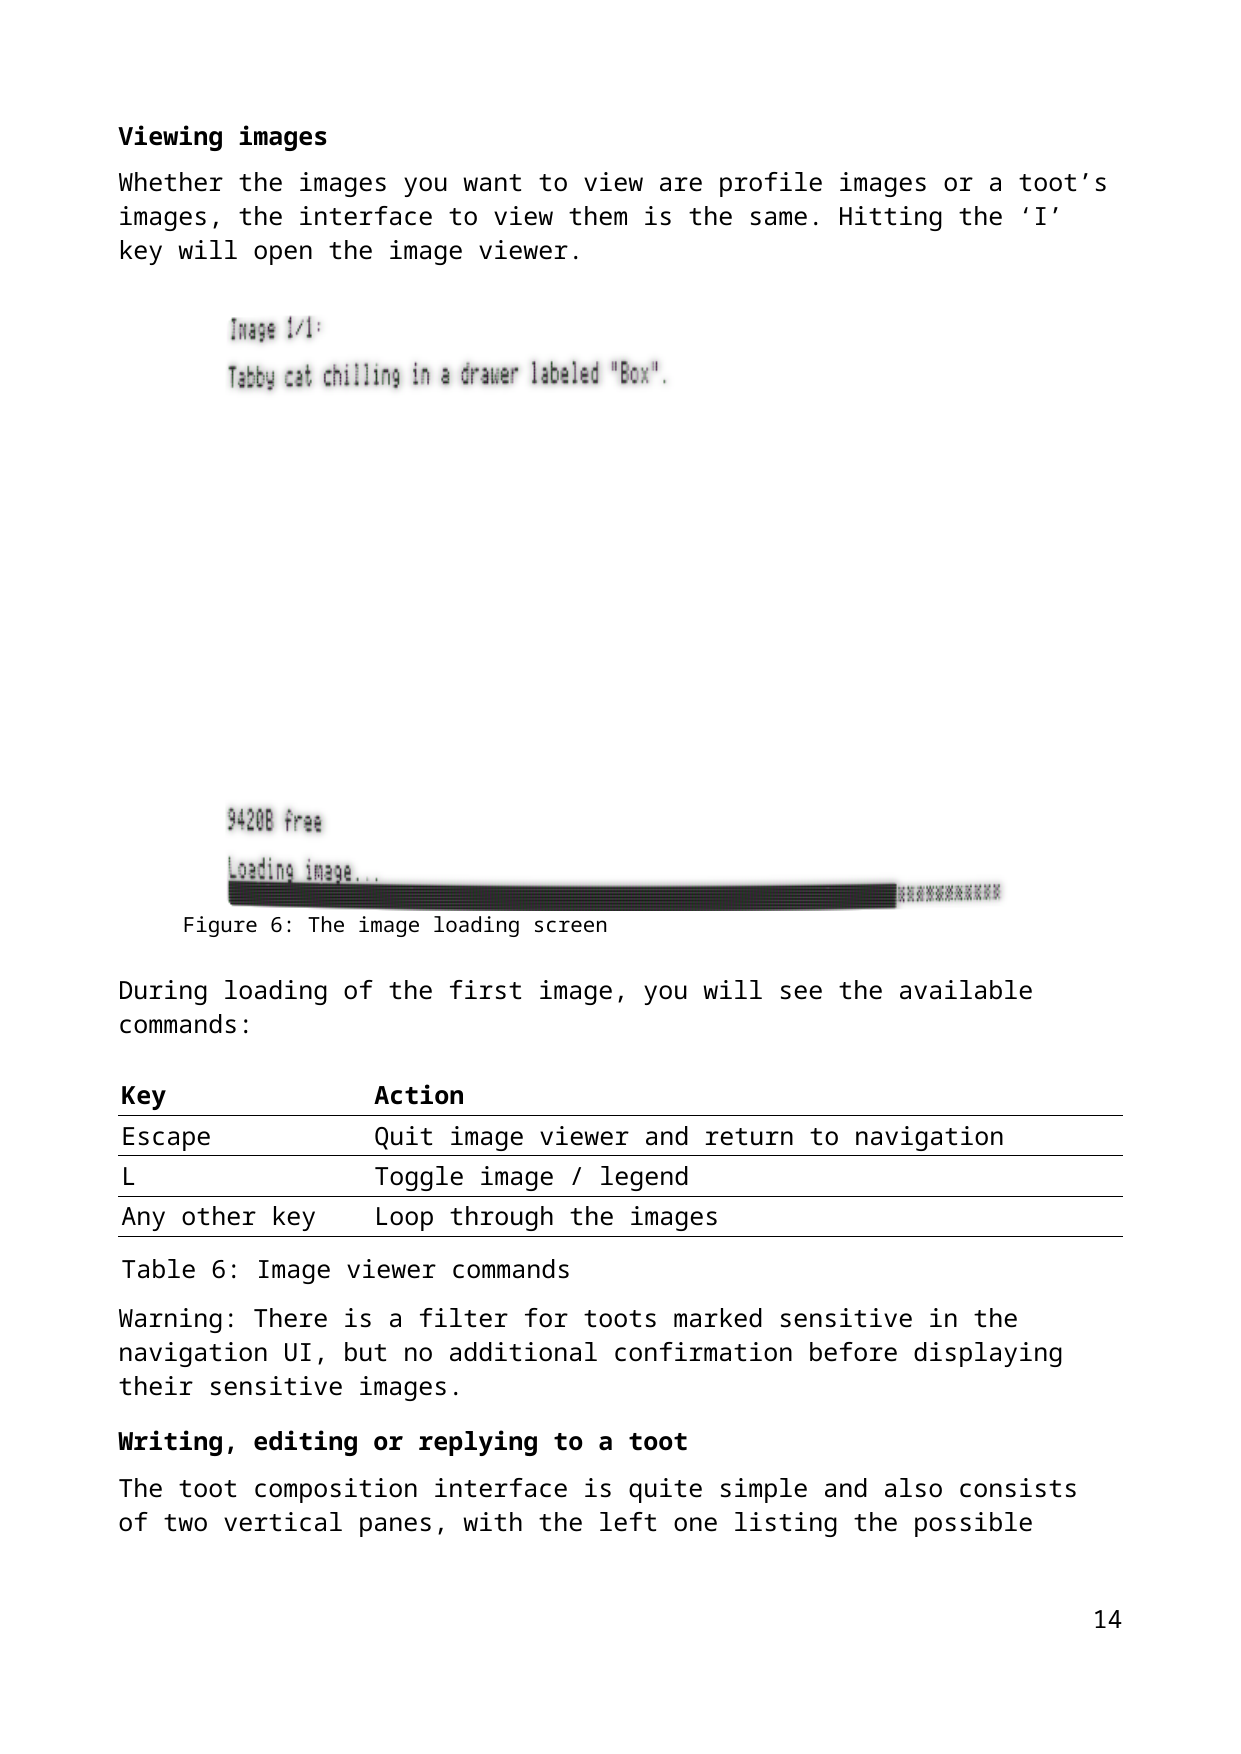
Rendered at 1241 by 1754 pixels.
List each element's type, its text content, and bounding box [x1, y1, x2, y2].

table_header Key [118, 1075, 371, 1115]
table_cell Quit image viewer and return to navigation [371, 1116, 1122, 1155]
text Table 6: Image viewer commands [118, 1248, 1122, 1288]
text Warning: There is a filter for toots marked sensitive in the navigation UI, but no additional confirmation before displaying their sensitive images. [118, 1301, 1122, 1403]
table_cell Escape [118, 1116, 371, 1155]
table_cell Any other key [118, 1197, 371, 1236]
table_cell Toggle image / legend [371, 1156, 1122, 1196]
table_cell L [118, 1156, 371, 1196]
text Figure 6: The image loading screen [183, 911, 1058, 939]
text Whether the images you want to view are profile images or a toot’s images, the interface to view them is the same. Hitting the ‘I’ key will open the image viewer. [118, 165, 1122, 267]
text The toot composition interface is quite simple and also consists of two vertical panes, with the left one listing the possible [118, 1471, 1122, 1539]
table_cell Loop through the images [371, 1197, 1122, 1236]
table_header Action [371, 1075, 1122, 1115]
subtitle Viewing images [118, 118, 1122, 152]
picture [182, 313, 1058, 911]
subtitle Writing, editing or replying to a toot [118, 1424, 1122, 1458]
text During loading of the first image, you will see the available commands: [118, 973, 1122, 1041]
